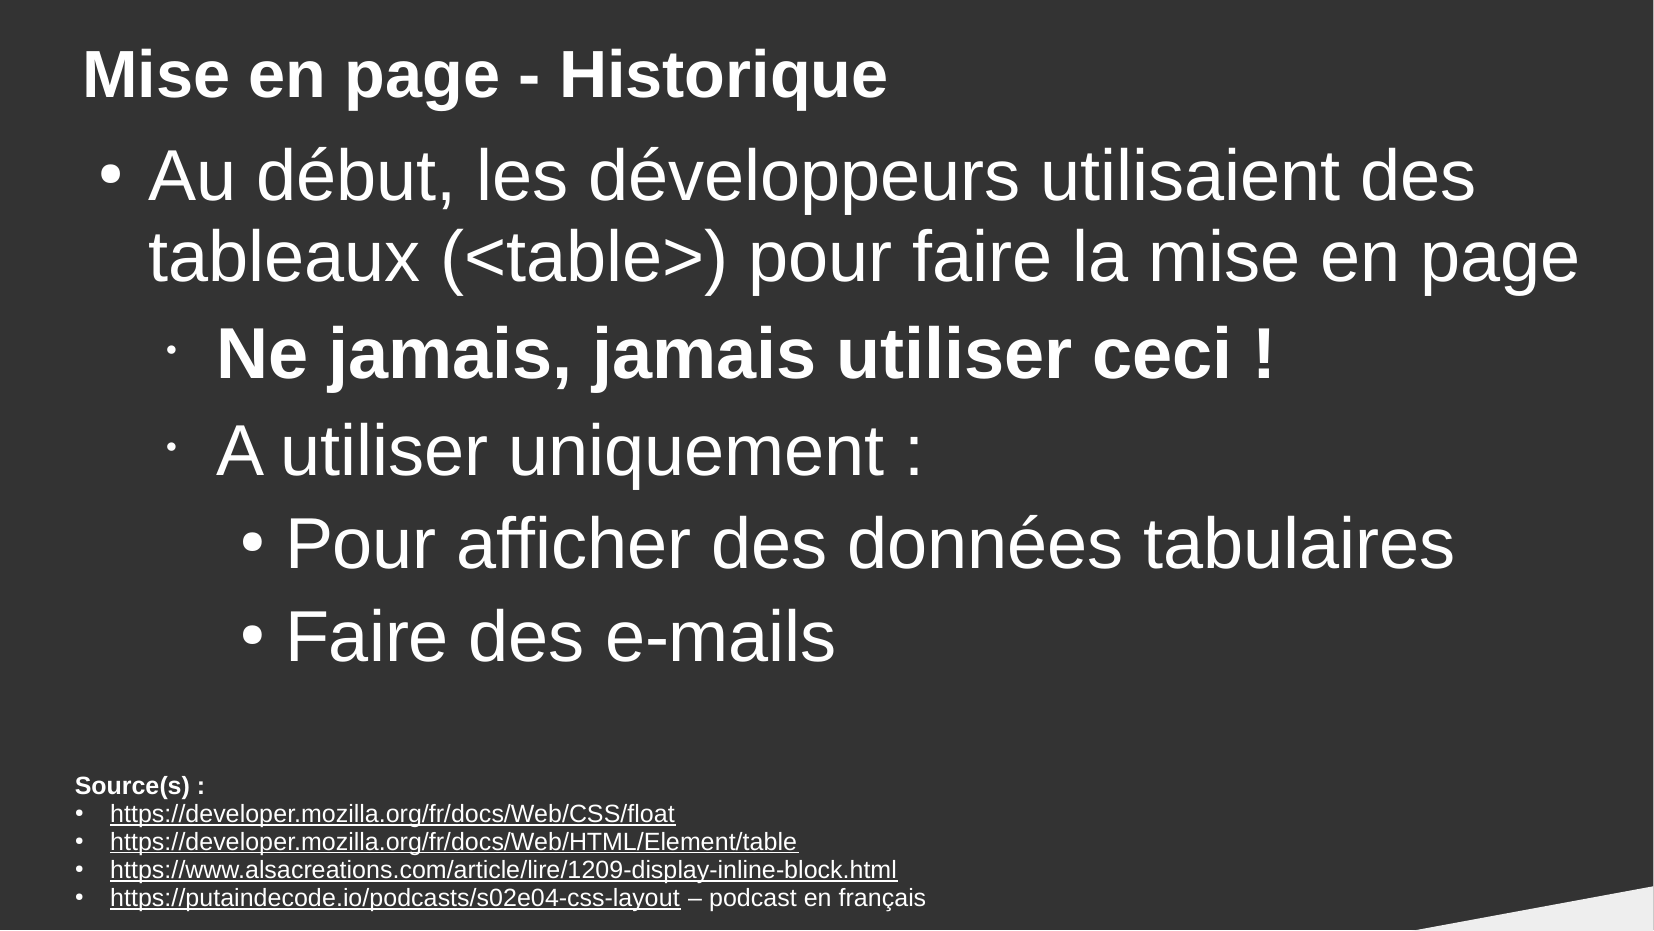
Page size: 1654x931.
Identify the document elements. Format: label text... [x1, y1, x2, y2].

text_box Source(s) : https://developer.mozilla.org/fr/docs/Web/CSS/float https://developer.mozilla.org/fr/docs/Web/HTML/Element/table https://www.alsacreations.com/article/lire/1209-display-inline-block.html https://putaindecode.io/podcasts/s02e04-css-layout – podcast en français [60, 764, 1546, 920]
list Au début, les développeurs utilisaient des tableaux (<table>) pour faire la mise en page Ne jamais, jamais utiliser ceci ! A utiliser uniquement : Pour afficher des données tabulaires Faire des e-mails [80, 135, 1605, 745]
text_box [1411, 886, 1654, 931]
title Mise en page - Historique [82, 37, 1571, 114]
